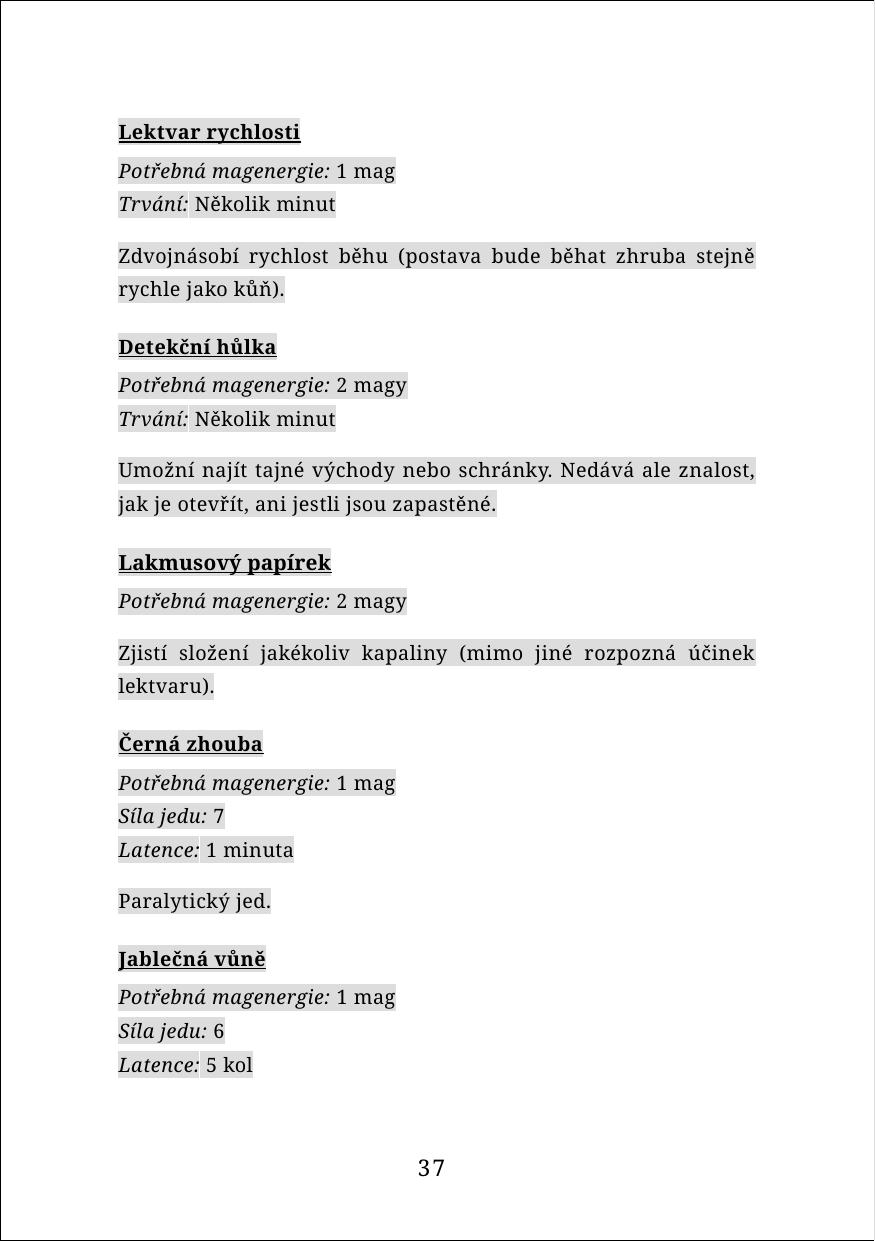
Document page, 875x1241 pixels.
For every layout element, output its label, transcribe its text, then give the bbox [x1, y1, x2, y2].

subtitle Detekční hůlka [118, 333, 756, 360]
text Umožní najít tajné východy nebo schránky. Nedává ale znalost, jak je otevřít, ani jestli jsou zapastěné. [118, 457, 756, 517]
text Potřebná magenergie: 2 magy Trvání: Několik minut [118, 372, 756, 432]
subtitle Jablečná vůně [118, 945, 756, 972]
text Potřebná magenergie: 1 mag Síla jedu: 7 Latence: 1 minuta [118, 769, 756, 863]
subtitle Lektvar rychlosti [118, 118, 756, 145]
subtitle Lakmusový papírek [118, 548, 756, 576]
text Potřebná magenergie: 1 mag Trvání: Několik minut [118, 157, 756, 218]
text Potřebná magenergie: 2 magy [118, 588, 756, 615]
subtitle Černá zhouba [118, 730, 756, 757]
text Zjistí složení jakékoliv kapaliny (mimo jiné rozpozná účinek lektvaru). [118, 639, 756, 700]
text Zdvojnásobí rychlost běhu (postava bude běhat zhruba stejně rychle jako kůň). [118, 242, 756, 303]
text Potřebná magenergie: 1 mag Síla jedu: 6 Latence: 5 kol [118, 983, 756, 1078]
text Paralytický jed. [118, 887, 756, 914]
